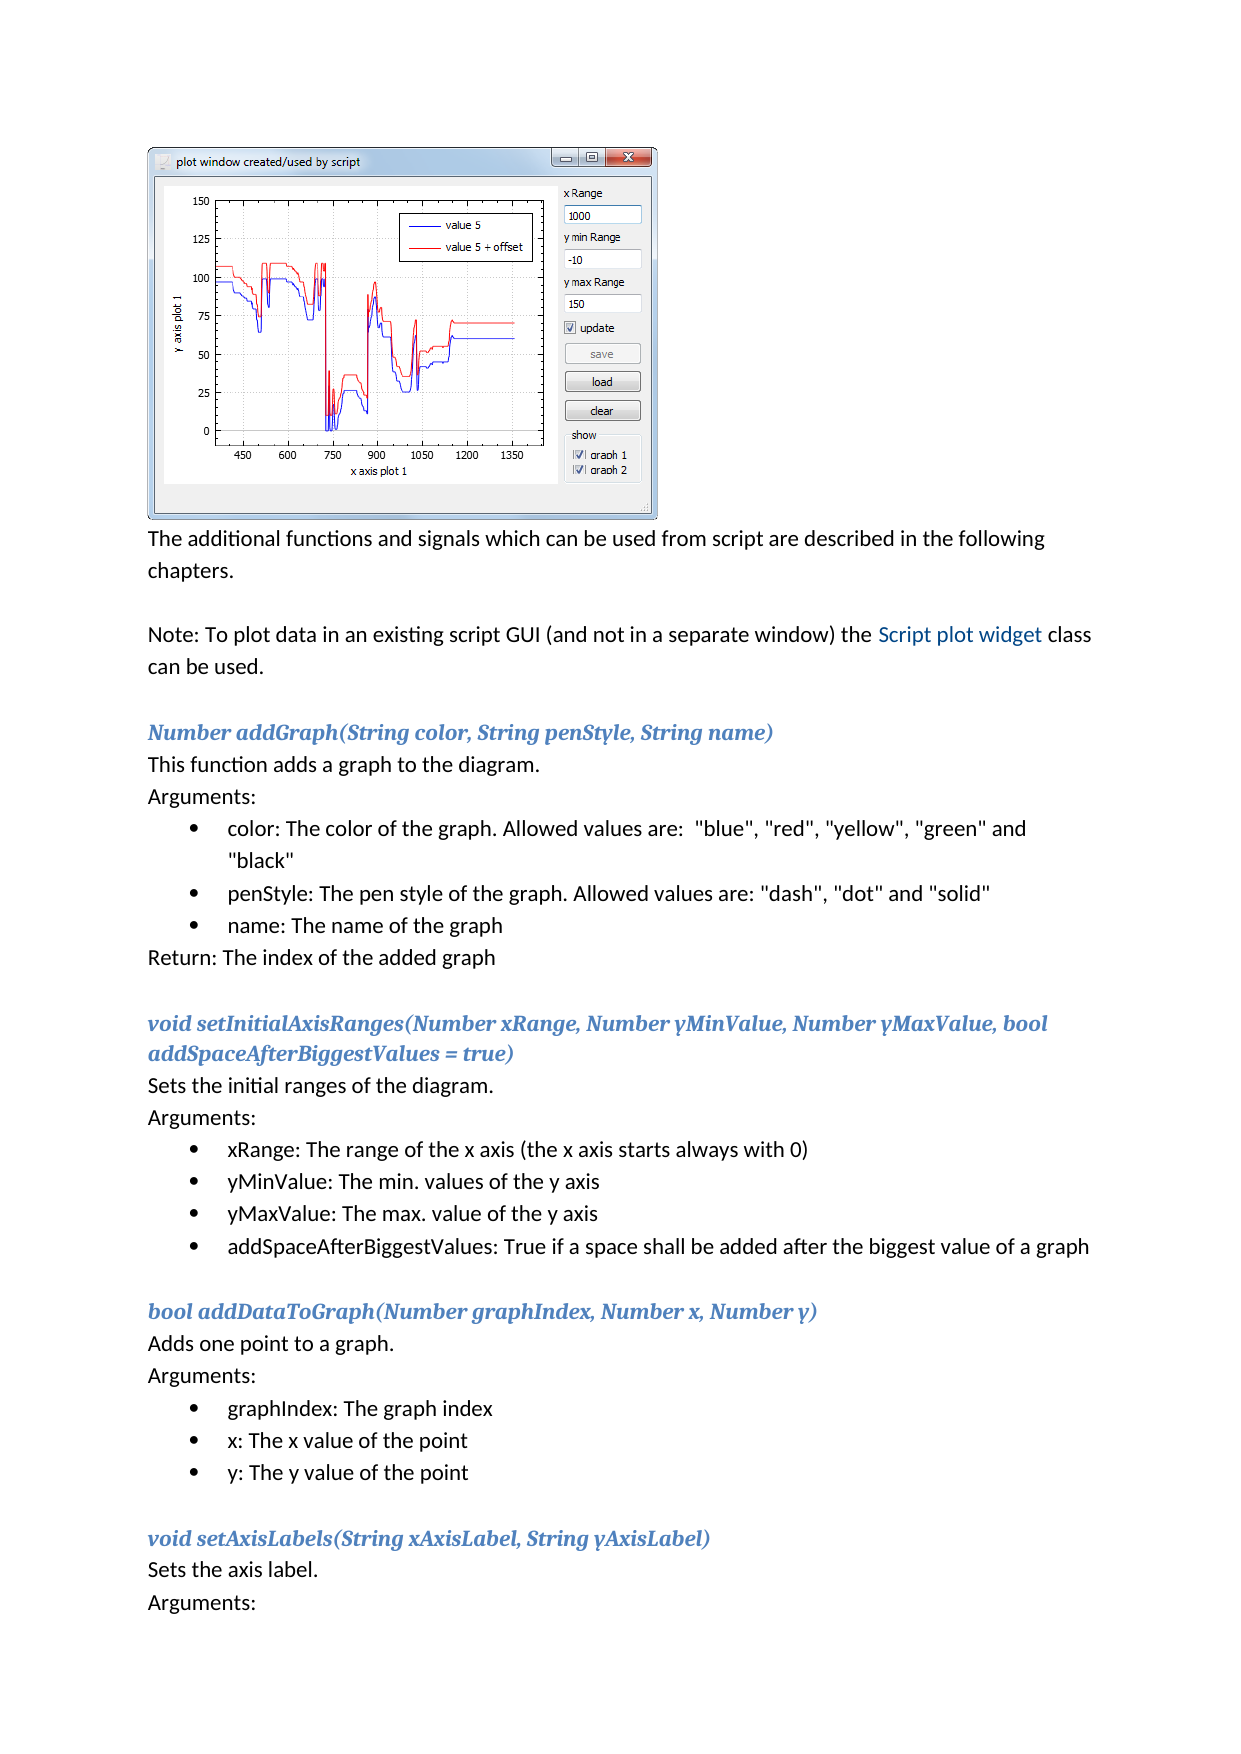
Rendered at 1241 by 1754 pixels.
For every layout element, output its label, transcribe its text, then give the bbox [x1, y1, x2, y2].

picture [147, 147, 658, 520]
subtitle void setAxisLabels(String xAxisLabel, String yAxisLabel) [148, 1525, 1093, 1552]
list x: The x value of the point [190, 1426, 1093, 1454]
text The additional functions and signals which can be used from script are described in the following chapters. [148, 522, 1093, 584]
text Arguments: [148, 1588, 1093, 1616]
list penStyle: The pen style of the graph. Allowed values are: "dash", "dot" and "solid" [190, 879, 1093, 907]
list yMinValue: The min. values of the y axis [190, 1167, 1093, 1195]
text Sets the initial ranges of the diagram. [148, 1071, 1093, 1099]
subtitle Number addGraph(String color, String penStyle, String name) [148, 720, 1093, 746]
list color: The color of the graph. Allowed values are: "blue", "red", "yellow", "green" and "black" [190, 814, 1093, 874]
list yMaxValue: The max. value of the y axis [190, 1199, 1093, 1228]
text Adds one point to a graph. [148, 1329, 1093, 1357]
list graphIndex: The graph index [190, 1394, 1093, 1422]
list xRange: The range of the x axis (the x axis starts always with 0) [190, 1135, 1093, 1163]
subtitle bool addDataToGraph(Number graphIndex, Number x, Number y) [148, 1299, 1093, 1325]
text This function adds a graph to the diagram. [148, 750, 1093, 778]
text Sets the axis label. [148, 1556, 1093, 1583]
text Arguments: [148, 1103, 1093, 1131]
subtitle void setInitialAxisRanges(Number xRange, Number yMinValue, Number yMaxValue, bool addSpaceAfterBiggestValues = true) [148, 1010, 1093, 1067]
text Return: The index of the added graph [148, 943, 1093, 971]
text Arguments: [148, 1361, 1093, 1389]
list y: The y value of the point [190, 1458, 1093, 1486]
text Arguments: [148, 782, 1093, 810]
text Note: To plot data in an existing script GUI (and not in a separate window) the Script plot widget class can be used. [148, 620, 1093, 681]
list addSpaceAfterBiggestValues: True if a space shall be added after the biggest value of a graph [190, 1232, 1093, 1260]
list name: The name of the graph [190, 911, 1093, 939]
